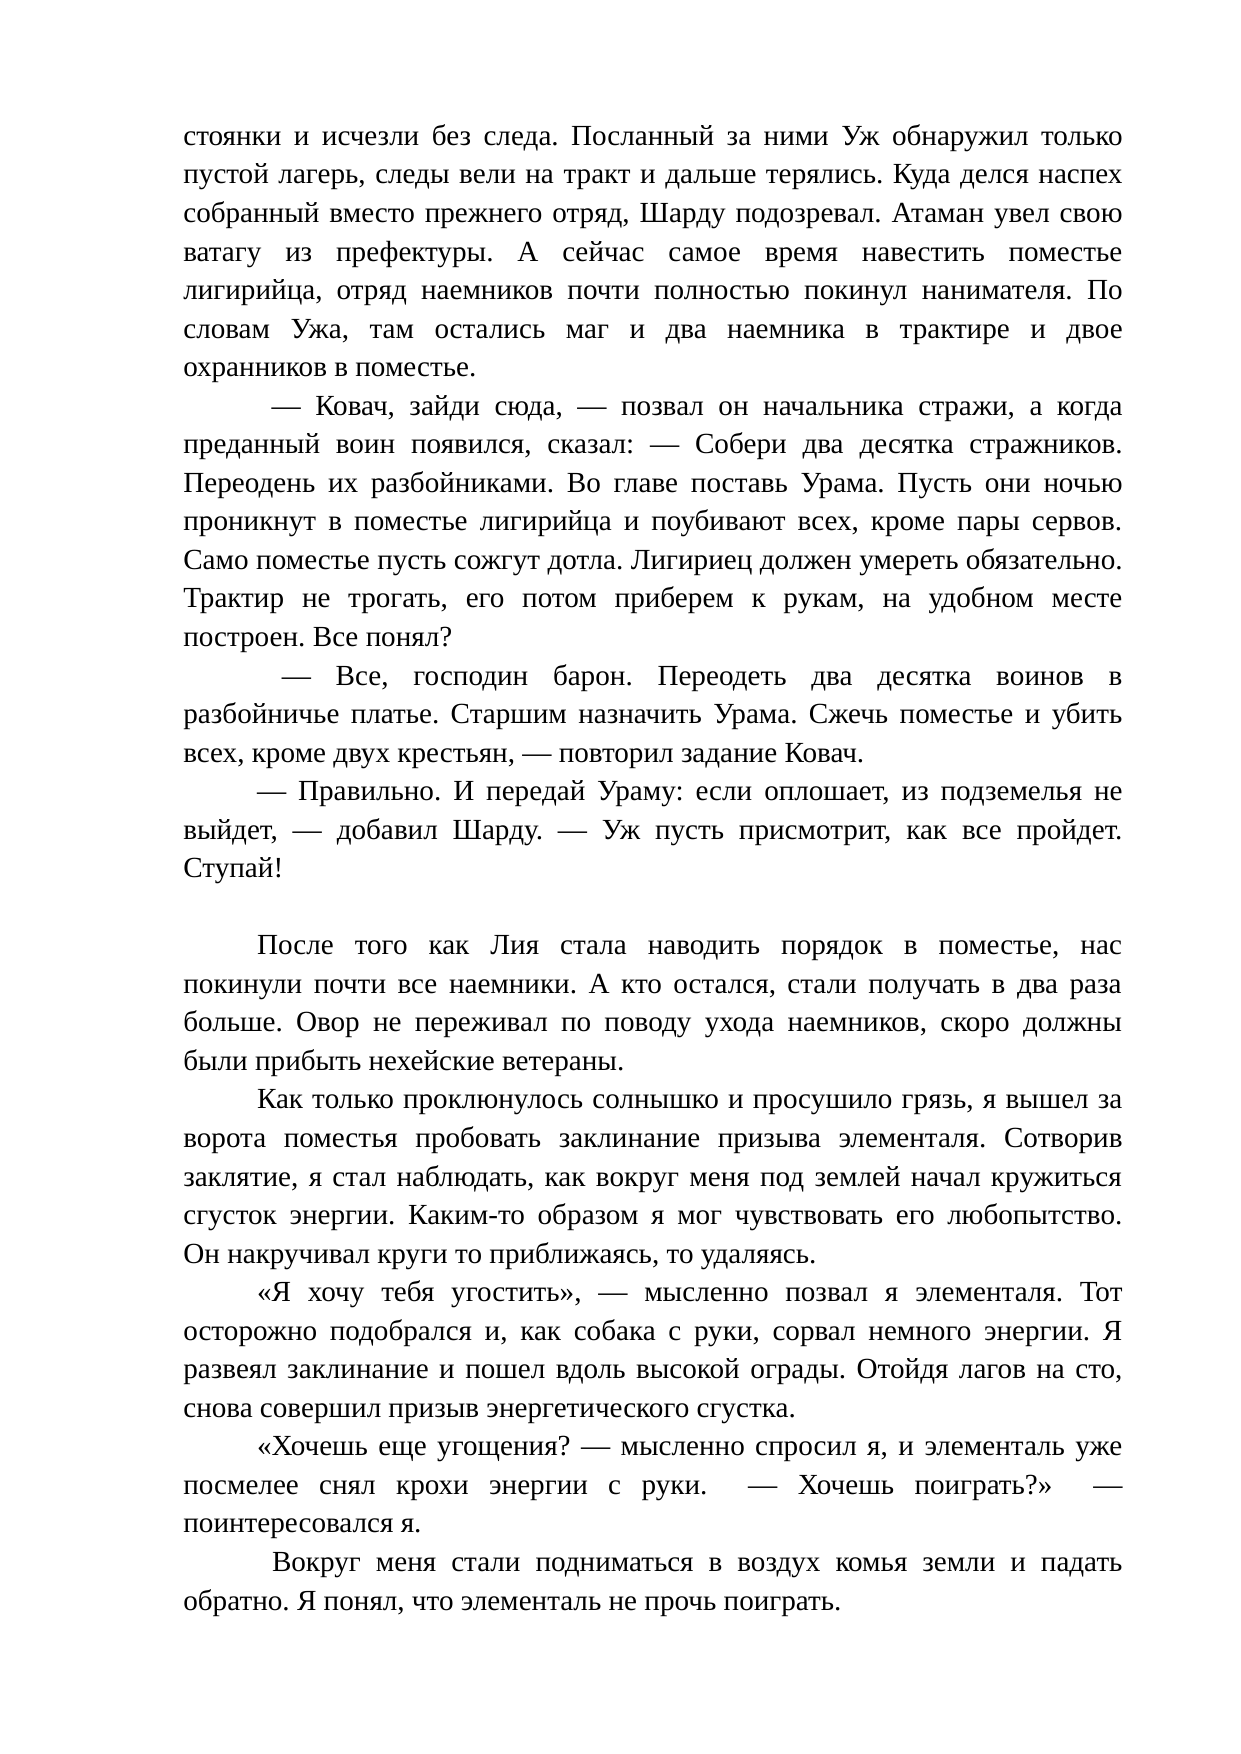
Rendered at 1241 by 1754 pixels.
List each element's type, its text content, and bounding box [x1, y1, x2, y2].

text стоянки и исчезли без следа. Посланный за ними Уж обнаружил только пустой лагерь, следы вели на тракт и дальше терялись. Куда делся наспех собранный вместо прежнего отряд, Шарду подозревал. Атаман увел свою ватагу из префектуры. А сейчас самое время навестить поместье лигирийца, отряд наемников почти полностью покинул нанимателя. По словам Ужа, там остались маг и два наемника в трактире и двое охранников в поместье. [183, 118, 1123, 383]
text «Хочешь еще угощения? — мысленно спросил я, и элементаль уже посмелее снял крохи энергии с руки. — Хочешь поиграть?» — поинтересовался я. [183, 1428, 1123, 1539]
text После того как Лия стала наводить порядок в поместье, нас покинули почти все наемники. А кто остался, стали получать в два раза больше. Овор не переживал по поводу ухода наемников, скоро должны были прибыть нехейские ветераны. [183, 927, 1123, 1077]
text «Я хочу тебя угостить», — мысленно позвал я элементаля. Тот осторожно подобрался и, как собака с руки, сорвал немного энергии. Я развеял заклинание и пошел вдоль высокой ограды. Отойдя лагов на сто, снова совершил призыв энергетического сгустка. [183, 1274, 1123, 1423]
text — Все, господин барон. Переодеть два десятка воинов в разбойничье платье. Старшим назначить Урама. Сжечь поместье и убить всех, кроме двух крестьян, — повторил задание Ковач. [183, 658, 1123, 768]
text — Правильно. И передай Ураму: если оплошает, из подземелья не выйдет, — добавил Шарду. — Уж пусть присмотрит, как все пройдет. Ступай! [183, 773, 1123, 884]
text Вокруг меня стали подниматься в воздух комья земли и падать обратно. Я понял, что элементаль не прочь поиграть. [183, 1544, 1123, 1616]
text Как только проклюнулось солнышко и просушило грязь, я вышел за ворота поместья пробовать заклинание призыва элементаля. Сотворив заклятие, я стал наблюдать, как вокруг меня под землей начал кружиться сгусток энергии. Каким-то образом я мог чувствовать его любопытство. Он накручивал круги то приближаясь, то удаляясь. [183, 1082, 1123, 1269]
text — Ковач, зайди сюда, — позвал он начальника стражи, а когда преданный воин появился, сказал: — Собери два десятка стражников. Переодень их разбойниками. Во главе поставь Урама. Пусть они ночью проникнут в поместье лигирийца и поубивают всех, кроме пары сервов. Само поместье пусть сожгут дотла. Лигириец должен умереть обязательно. Трактир не трогать, его потом приберем к рукам, на удобном месте построен. Все понял? [183, 388, 1123, 653]
